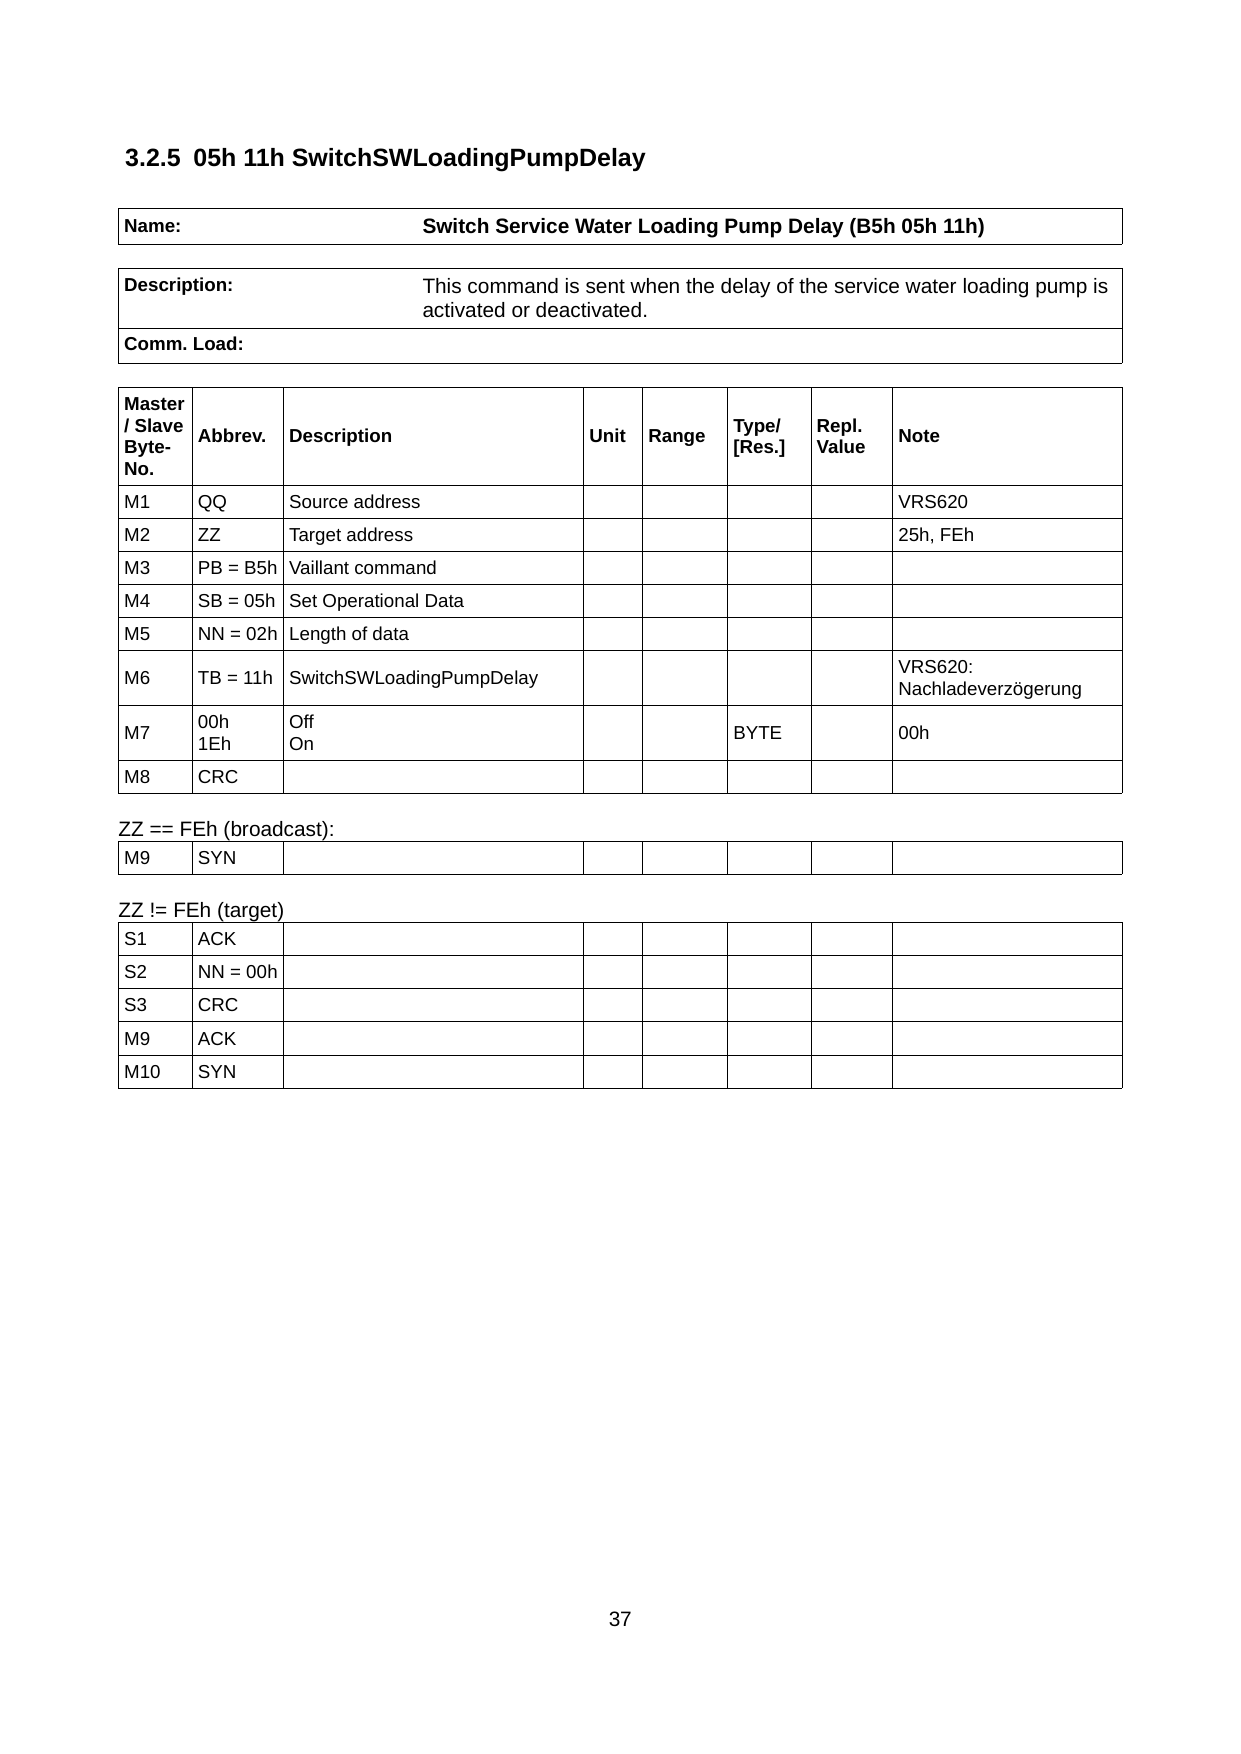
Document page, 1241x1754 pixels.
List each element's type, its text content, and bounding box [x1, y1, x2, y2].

table_cell [728, 989, 811, 1021]
table_header [584, 842, 642, 874]
table_cell ACK [193, 1022, 283, 1054]
table_cell S3 [119, 989, 192, 1021]
table_cell [584, 651, 642, 705]
table_cell [584, 956, 642, 988]
table_cell [893, 585, 1122, 617]
table_cell ZZ [193, 519, 283, 551]
table_cell NN = 02h [193, 618, 283, 650]
table_header SYN [193, 842, 283, 874]
table_header [728, 842, 811, 874]
table_header [812, 923, 892, 955]
table_header [728, 923, 811, 955]
table_cell [812, 651, 892, 705]
table_header M9 [119, 842, 192, 874]
table_header [812, 842, 892, 874]
table_cell [893, 618, 1122, 650]
table_cell [893, 956, 1122, 988]
table_cell [416, 329, 1122, 363]
table_cell [643, 585, 727, 617]
table_cell [284, 1022, 583, 1054]
table_cell [643, 486, 727, 518]
table_header ACK [193, 923, 283, 955]
table_cell SwitchSWLoadingPumpDelay [284, 651, 583, 705]
table_cell VRS620 [893, 486, 1122, 518]
table_cell Vaillant command [284, 552, 583, 584]
table_header [643, 923, 727, 955]
table_cell [643, 552, 727, 584]
table_cell [812, 1056, 892, 1088]
table_cell QQ [193, 486, 283, 518]
table_cell [643, 1022, 727, 1054]
table_header Repl. Value [812, 388, 892, 485]
table_cell CRC [193, 989, 283, 1021]
table_header [284, 842, 583, 874]
table_cell [812, 706, 892, 760]
table_cell [584, 552, 642, 584]
table_cell [812, 1022, 892, 1054]
table_cell [584, 1022, 642, 1054]
table_cell [728, 761, 811, 793]
table_cell Off On [284, 706, 583, 760]
table_cell M4 [119, 585, 192, 617]
table_cell [893, 1022, 1122, 1054]
table_cell [728, 486, 811, 518]
table_cell Comm. Load: [119, 329, 416, 363]
table_header Type/ [Res.] [728, 388, 811, 485]
table_cell [584, 761, 642, 793]
table_header Note [893, 388, 1122, 485]
table_header Description [284, 388, 583, 485]
table_header Range [643, 388, 727, 485]
table_cell [284, 989, 583, 1021]
table_cell Target address [284, 519, 583, 551]
table_cell [812, 956, 892, 988]
table_header Master/ Slave Byte-No. [119, 388, 192, 485]
table_cell [584, 706, 642, 760]
table_cell [643, 989, 727, 1021]
table_header Unit [584, 388, 642, 485]
table_header Abbrev. [193, 388, 283, 485]
table_cell [812, 552, 892, 584]
table_cell S2 [119, 956, 192, 988]
table_cell VRS620: Nachladeverzögerung [893, 651, 1122, 705]
table_cell [893, 552, 1122, 584]
table_cell Source address [284, 486, 583, 518]
table_cell [643, 519, 727, 551]
table_cell [812, 519, 892, 551]
table_cell [643, 956, 727, 988]
table_cell M1 [119, 486, 192, 518]
table_cell [812, 585, 892, 617]
table_cell Set Operational Data [284, 585, 583, 617]
table_cell [584, 519, 642, 551]
table_cell M8 [119, 761, 192, 793]
table_cell [728, 1056, 811, 1088]
table_header [584, 923, 642, 955]
table_cell [728, 519, 811, 551]
table_cell M5 [119, 618, 192, 650]
table_cell [812, 761, 892, 793]
table_cell TB = 11h [193, 651, 283, 705]
table_cell M2 [119, 519, 192, 551]
subtitle 05h 11h SwitchSWLoadingPumpDelay [118, 143, 1122, 172]
table_header [893, 842, 1122, 874]
table_cell [643, 618, 727, 650]
table_cell [812, 618, 892, 650]
table_cell [728, 585, 811, 617]
table_cell [284, 761, 583, 793]
text ZZ == FEh (broadcast): [118, 817, 1122, 841]
table_cell M9 [119, 1022, 192, 1054]
table_header Switch Service Water Loading Pump Delay (B5h 05h 11h) [416, 209, 1122, 244]
table_cell [893, 1056, 1122, 1088]
table_cell PB = B5h [193, 552, 283, 584]
table_cell [812, 486, 892, 518]
table_header Description: [119, 269, 416, 327]
table_cell [643, 1056, 727, 1088]
table_cell M7 [119, 706, 192, 760]
table_cell M6 [119, 651, 192, 705]
table_cell M3 [119, 552, 192, 584]
table_cell Length of data [284, 618, 583, 650]
table_cell [893, 761, 1122, 793]
table_cell [643, 761, 727, 793]
table_cell 00h 1Eh [193, 706, 283, 760]
table_cell [284, 956, 583, 988]
table_cell [584, 486, 642, 518]
table_cell [728, 618, 811, 650]
table_cell [812, 989, 892, 1021]
table_cell [728, 1022, 811, 1054]
table_header [893, 923, 1122, 955]
table_cell [584, 989, 642, 1021]
table_cell [584, 585, 642, 617]
table_cell BYTE [728, 706, 811, 760]
table_cell [728, 651, 811, 705]
table_cell [643, 651, 727, 705]
table_cell [728, 552, 811, 584]
table_cell [643, 706, 727, 760]
text ZZ != FEh (target) [118, 898, 1122, 922]
table_cell [584, 1056, 642, 1088]
table_header S1 [119, 923, 192, 955]
table_cell 25h, FEh [893, 519, 1122, 551]
table_header Name: [119, 209, 416, 244]
table_cell [284, 1056, 583, 1088]
table_header This command is sent when the delay of the service water loading pump is activated or deactivated. [416, 269, 1122, 327]
table_cell NN = 00h [193, 956, 283, 988]
table_cell SB = 05h [193, 585, 283, 617]
table_cell [728, 956, 811, 988]
table_cell [584, 618, 642, 650]
table_cell 00h [893, 706, 1122, 760]
table_cell CRC [193, 761, 283, 793]
table_cell M10 [119, 1056, 192, 1088]
table_cell SYN [193, 1056, 283, 1088]
table_header [284, 923, 583, 955]
table_header [643, 842, 727, 874]
table_cell [893, 989, 1122, 1021]
